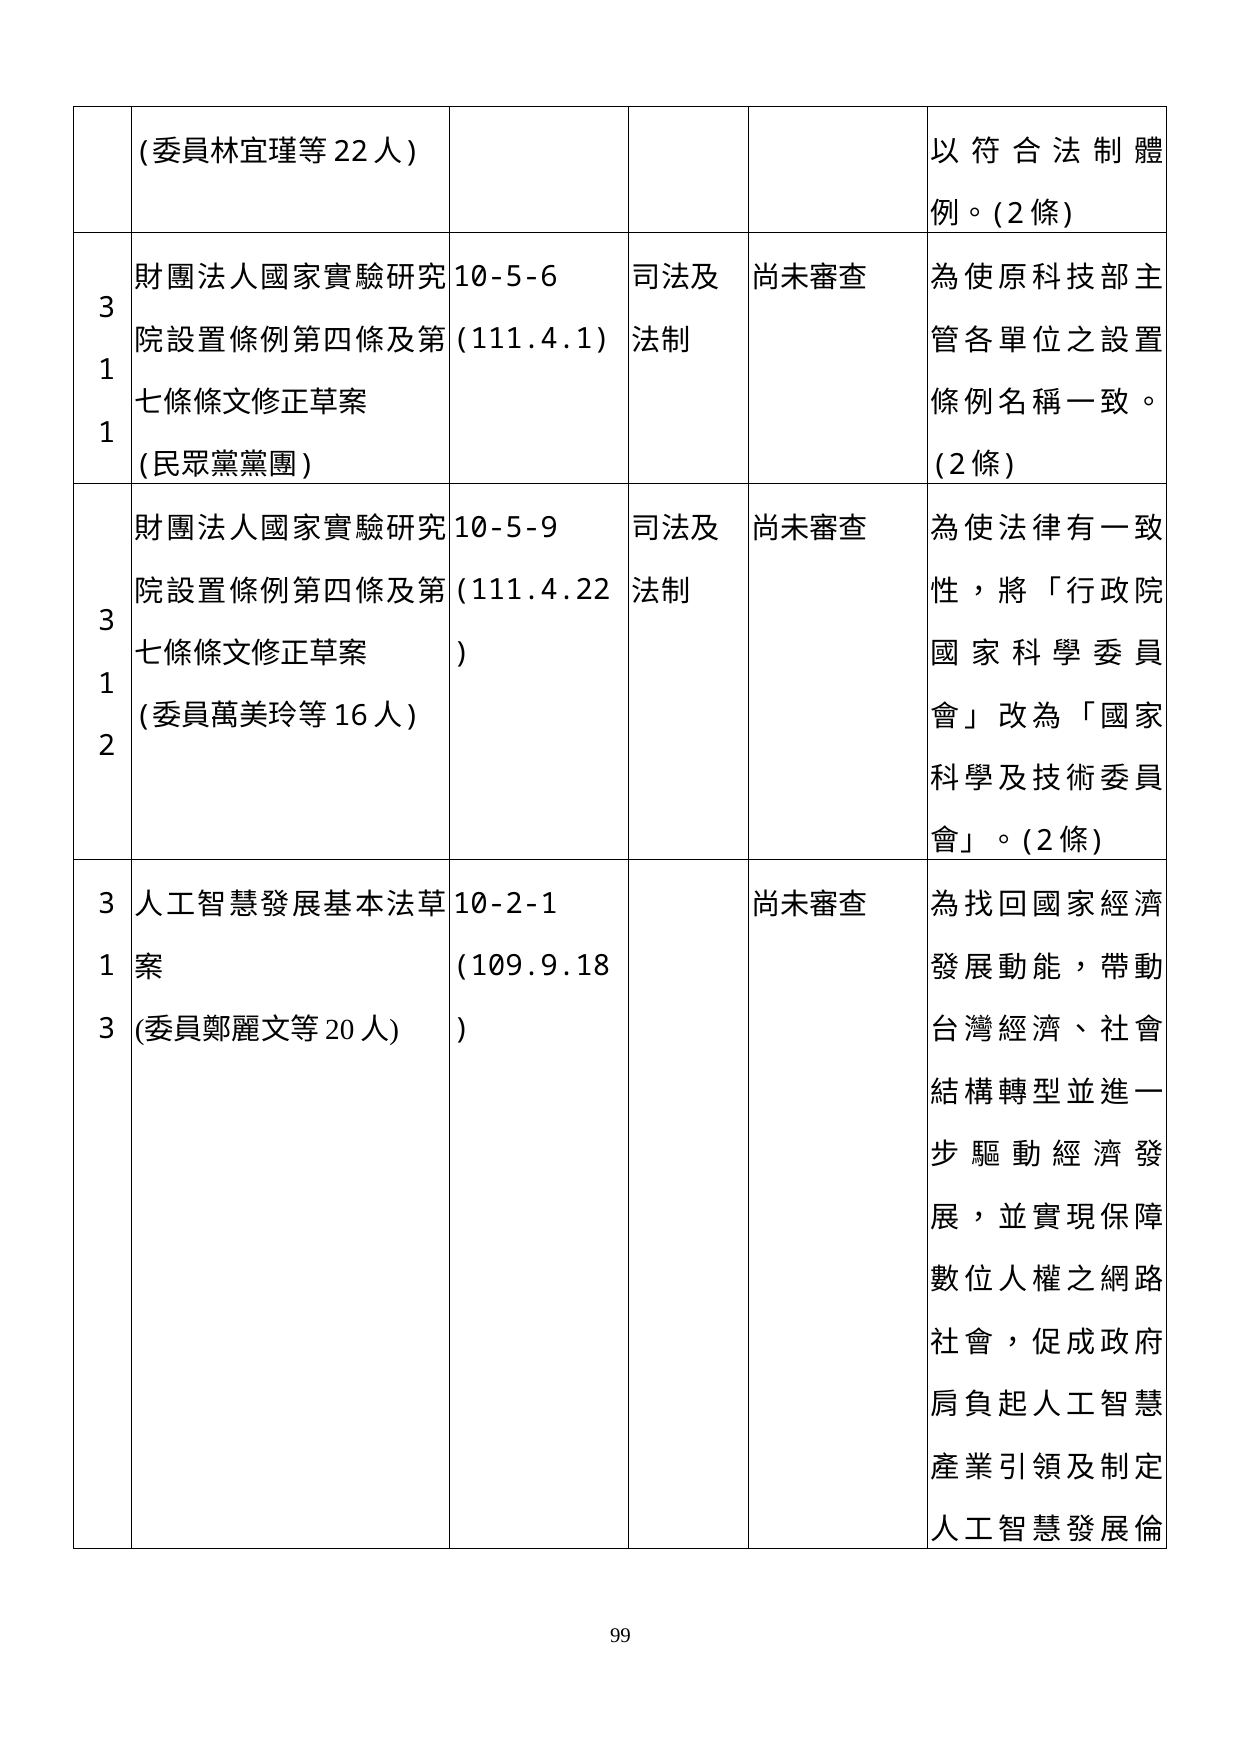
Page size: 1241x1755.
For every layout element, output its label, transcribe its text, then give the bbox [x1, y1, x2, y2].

table_cell 司法及法制 [629, 484, 748, 859]
table_cell [749, 107, 927, 232]
table_cell [450, 107, 628, 232]
table_cell 為使法律有一致性，將「行政院國家科學委員會」改為「國家科學及技術委員會」。(2條) [928, 484, 1166, 859]
table_cell 10-2-1 (109.9.18) [450, 860, 628, 1548]
table_cell 司法及法制 [629, 233, 748, 483]
table_cell [74, 484, 131, 859]
table_cell [74, 860, 131, 1548]
table_cell 尚未審查 [749, 860, 927, 1548]
table_cell 人工智慧發展基本法草案 (委員鄭麗文等20人) [132, 860, 449, 1548]
table_cell 尚未審查 [749, 484, 927, 859]
table_cell [74, 233, 131, 483]
table_cell 以符合法制體例。(2條) [928, 107, 1166, 232]
table_cell [629, 107, 748, 232]
table_cell 10-5-6 (111.4.1) [450, 233, 628, 483]
table_cell 財團法人國家實驗研究院設置條例第四條及第七條條文修正草案 (委員萬美玲等16人) [132, 484, 449, 859]
table_cell 財團法人國家實驗研究院設置條例第四條及第七條條文修正草案 (民眾黨黨團) [132, 233, 449, 483]
table_cell [74, 107, 131, 232]
table_cell 為找回國家經濟發展動能，帶動台灣經濟、社會結構轉型並進一步驅動經濟發展，並實現保障數位人權之網路社會，促成政府肩負起人工智慧產業引領及制定人工智慧發展倫 [928, 860, 1166, 1548]
table_cell [629, 860, 748, 1548]
table_cell 10-5-9 (111.4.22) [450, 484, 628, 859]
table_cell 為使原科技部主管各單位之設置條例名稱一致。(2條) [928, 233, 1166, 483]
table_cell (委員林宜瑾等22人) [132, 107, 449, 232]
table_cell 尚未審查 [749, 233, 927, 483]
